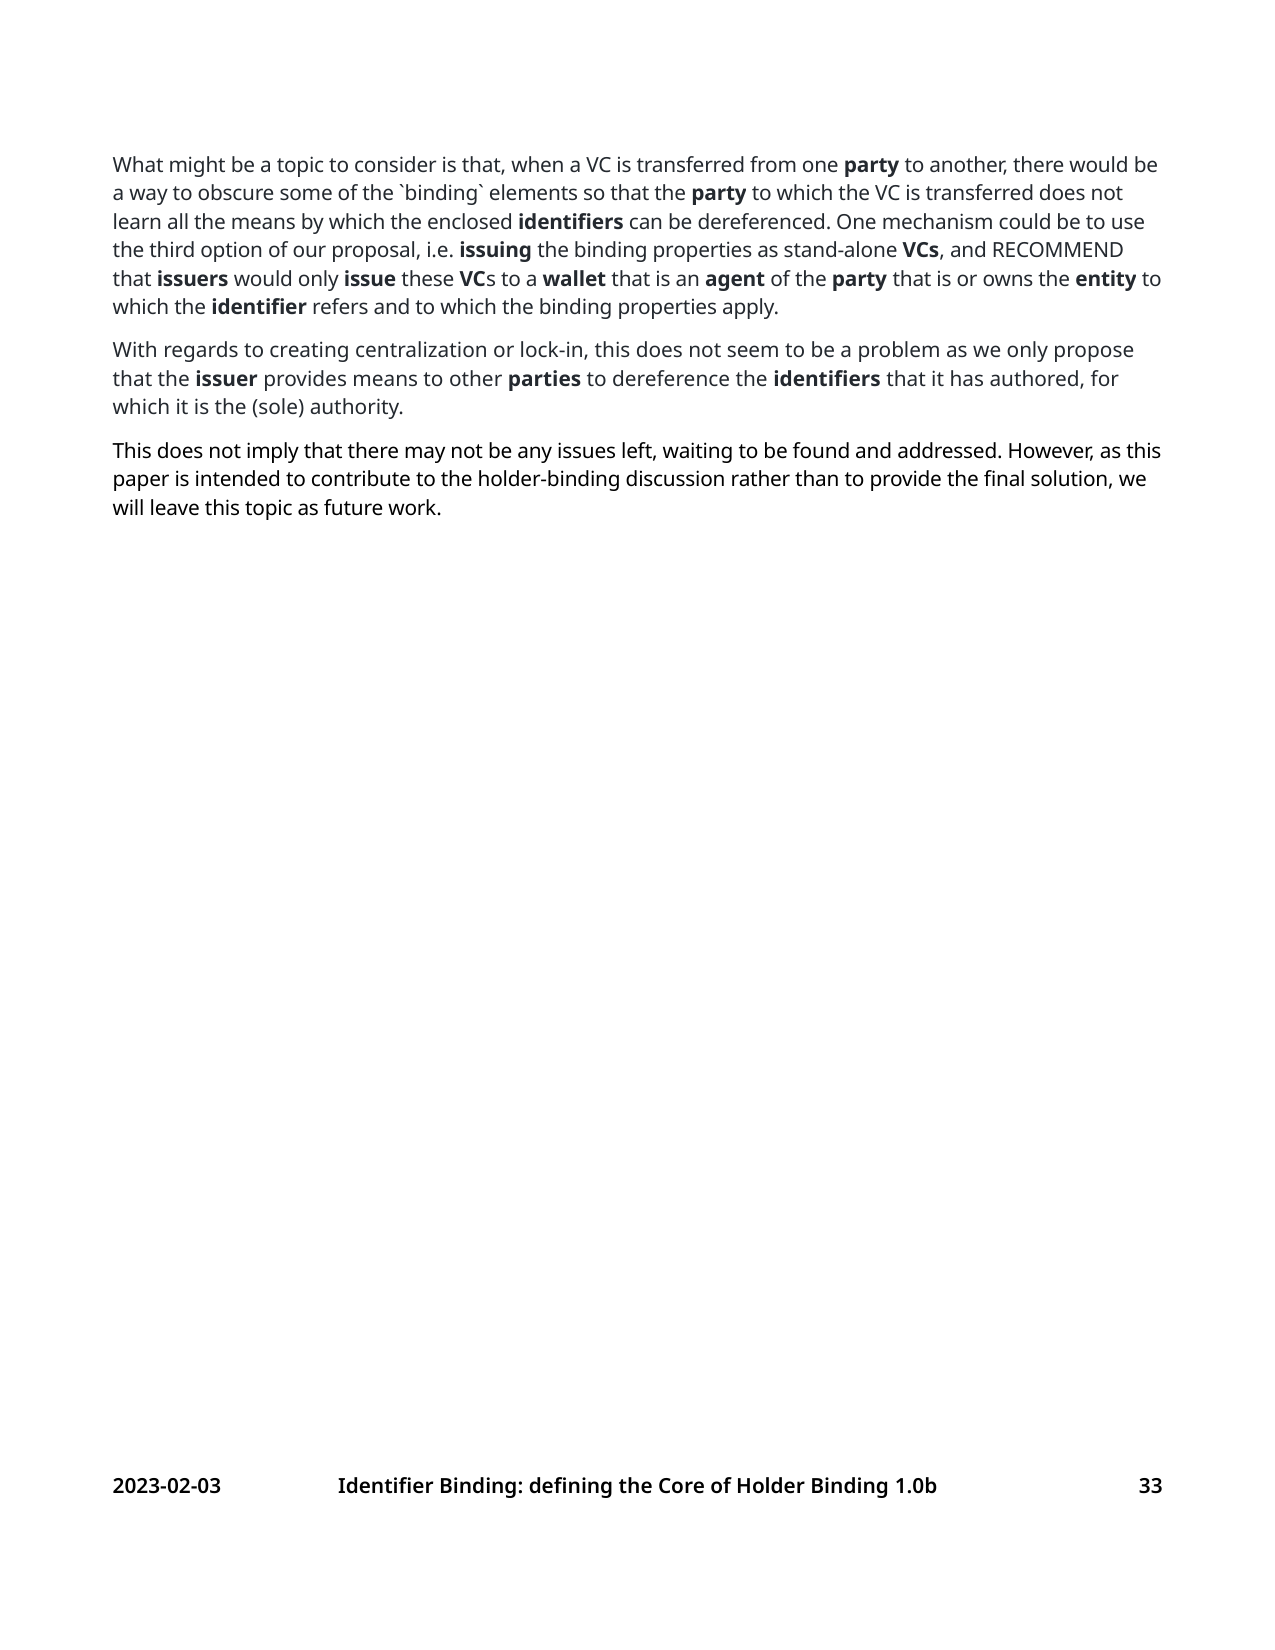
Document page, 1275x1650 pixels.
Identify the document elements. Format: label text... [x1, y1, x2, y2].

text What might be a topic to consider is that, when a VC is transferred from one party to another, there would be a way to obscure some of the `binding` elements so that the party to which the VC is transferred does not learn all the means by which the enclosed identifiers can be dereferenced. One mechanism could be to use the third option of our proposal, i.e. issuing the binding properties as stand-alone VCs, and RECOMMEND that issuers would only issue these VCs to a wallet that is an agent of the party that is or owns the entity to which the identifier refers and to which the binding properties apply. [112, 150, 1162, 321]
text This does not imply that there may not be any issues left, waiting to be found and addressed. However, as this paper is intended to contribute to the holder-binding discussion rather than to provide the final solution, we will leave this topic as future work. [112, 436, 1162, 521]
text With regards to creating centralization or lock-in, this does not seem to be a problem as we only propose that the issuer provides means to other parties to dereference the identifiers that it has authored, for which it is the (sole) authority. [112, 336, 1162, 421]
